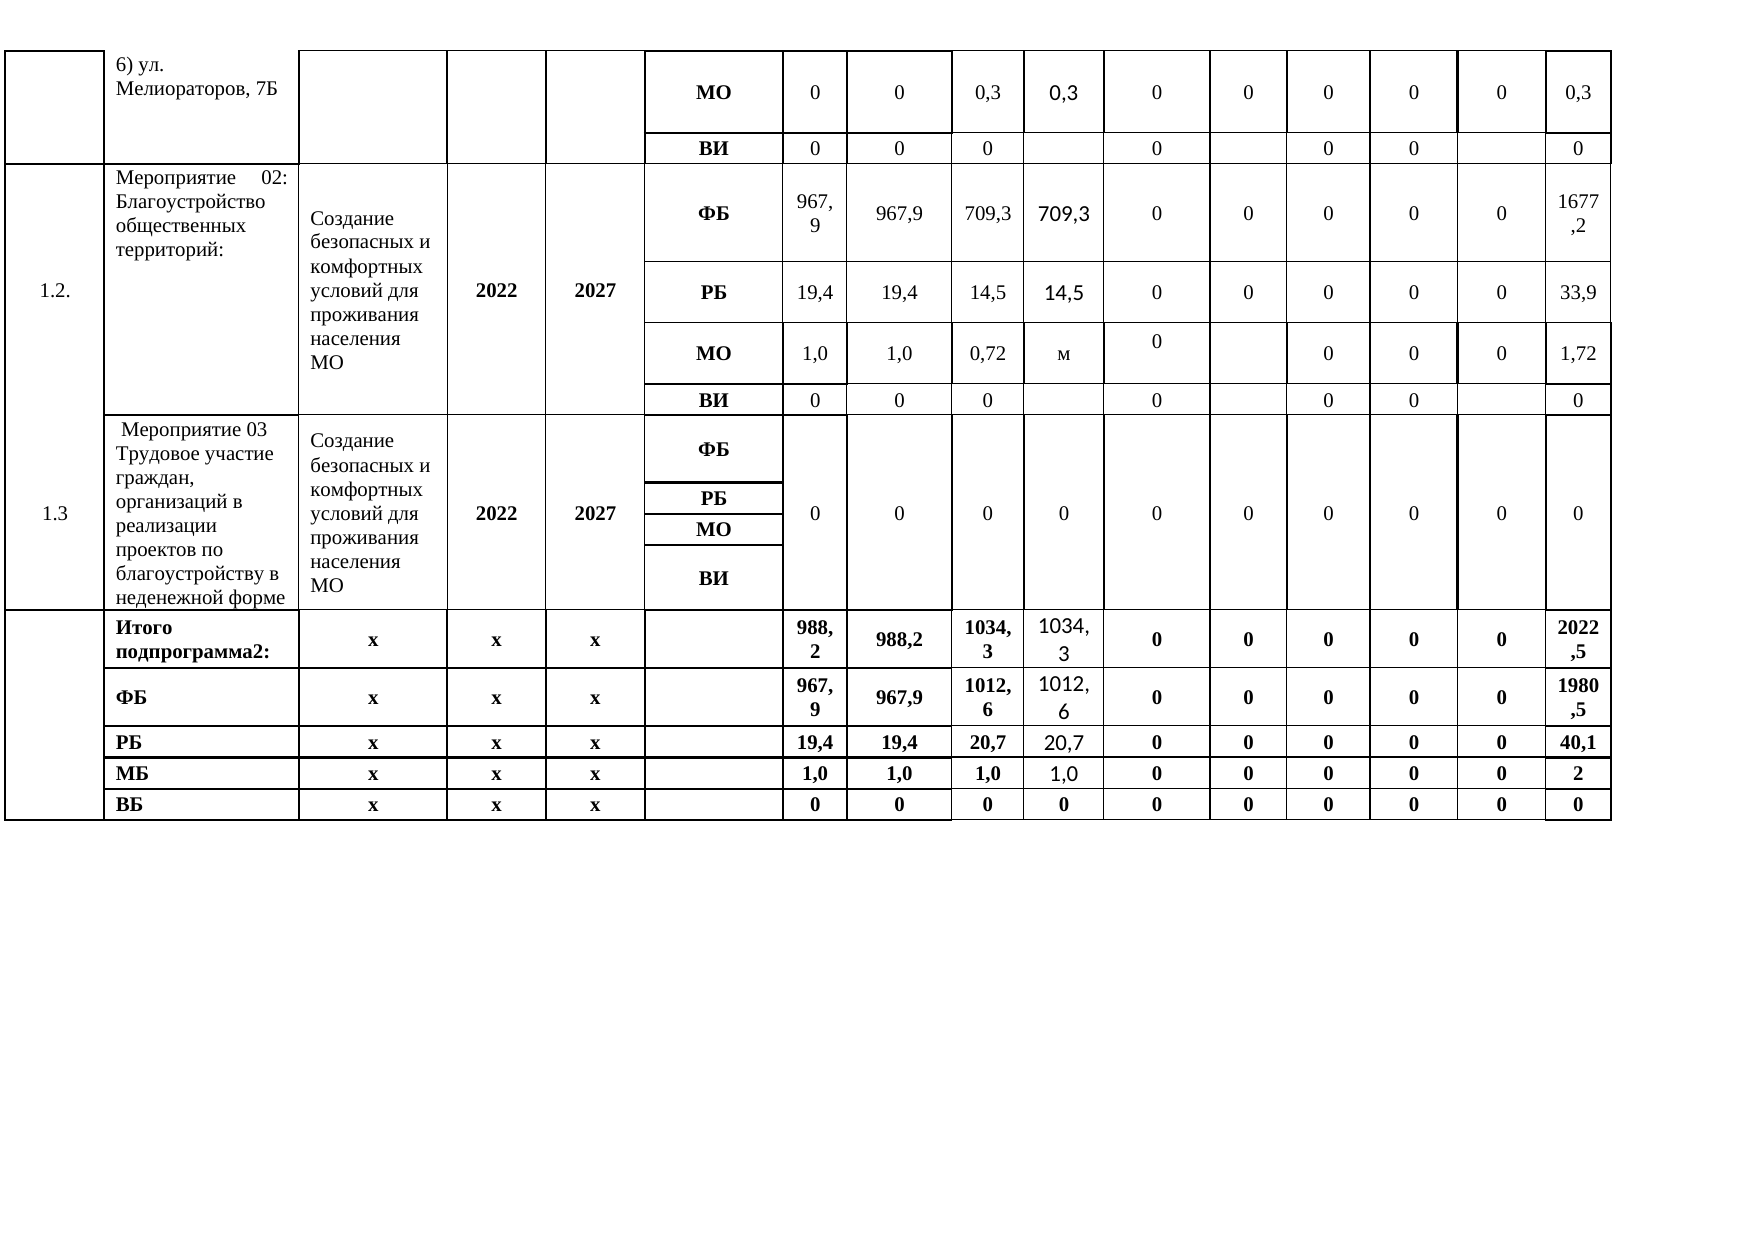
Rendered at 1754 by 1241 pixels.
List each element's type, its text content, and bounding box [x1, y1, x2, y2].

table_cell 0 [1287, 789, 1369, 819]
table_cell [105, 132, 298, 163]
table_cell Мероприятие 03 Трудовое участие граждан, организаций в реализации проектов по благоустройству в неденежной форме [105, 416, 298, 609]
table_cell [105, 383, 298, 414]
table_cell [105, 322, 298, 352]
table_cell [646, 669, 782, 725]
table_cell x [547, 759, 644, 788]
table_cell 0 [847, 384, 951, 414]
table_cell 0 [953, 415, 1023, 609]
table_cell 0 [1287, 262, 1369, 322]
table_cell 14,5 [952, 262, 1023, 322]
table_cell [1211, 133, 1286, 163]
table_cell 0 [1104, 789, 1209, 819]
table_cell 0 [784, 52, 846, 132]
table_cell 0 [784, 385, 846, 414]
table_cell 0 [1104, 610, 1209, 667]
table_cell ВИ [645, 385, 782, 414]
table_cell 0 [1287, 758, 1369, 788]
table_cell МО [645, 515, 782, 544]
table_cell 0 [1371, 51, 1456, 132]
table_cell 20,7 [1024, 726, 1103, 756]
table_cell 967,9 [847, 164, 951, 261]
table_cell 0 [1459, 415, 1545, 609]
table_cell x [448, 669, 545, 725]
table_cell [1458, 384, 1545, 414]
table_cell 0 [1287, 726, 1369, 756]
table_cell 2027 [546, 164, 644, 414]
table_cell x [300, 669, 446, 725]
table_cell 0 [952, 133, 1023, 163]
table_cell 0 [784, 790, 846, 819]
table_cell x [300, 727, 446, 756]
table_cell 19,4 [848, 727, 951, 756]
table_cell ФБ [645, 416, 782, 481]
table_cell 0 [1104, 384, 1209, 414]
table_cell 0 [1287, 668, 1369, 725]
table_cell 2022 [448, 164, 545, 414]
table_cell 1012,6 [1024, 668, 1103, 725]
table_cell [1024, 384, 1103, 414]
table_cell 0 [1104, 164, 1209, 261]
table_cell 0 [784, 134, 846, 163]
table_cell x [547, 669, 644, 725]
table_cell 988,2 [848, 611, 951, 667]
table_cell 0 [952, 384, 1023, 414]
table_cell 0 [1105, 51, 1209, 132]
table_cell 1012,6 [952, 668, 1023, 725]
table_cell 967,9 [848, 669, 951, 725]
table_cell 0 [1458, 668, 1545, 725]
table_cell 0 [952, 789, 1023, 819]
table_cell 0 [1371, 262, 1457, 322]
table_cell 0 [1371, 668, 1457, 725]
table_cell x [547, 610, 644, 667]
table_cell Создание безопасных и комфортных условий для проживания населения МО [299, 164, 447, 414]
table_cell [105, 352, 298, 383]
table_cell 709,3 [1024, 164, 1103, 261]
table_cell ВИ [646, 134, 782, 163]
table_cell 0 [1458, 789, 1545, 819]
table_cell x [547, 727, 644, 756]
table_cell ВИ [645, 546, 782, 609]
table_cell 0 [1105, 323, 1209, 383]
table_cell 0 [1211, 789, 1286, 819]
table_cell [105, 261, 298, 291]
table_cell 14,5 [1024, 262, 1103, 322]
table_cell 0 [848, 52, 951, 132]
table_cell 2022 [448, 415, 545, 609]
table_cell 0 [1459, 323, 1545, 383]
table_cell 0 [1459, 51, 1545, 132]
table_cell x [448, 759, 545, 788]
table_cell 0 [1458, 262, 1545, 322]
table_cell [300, 51, 446, 163]
table_cell 0 [1104, 726, 1209, 756]
table_cell 0 [1211, 726, 1286, 756]
table_cell 0 [1287, 164, 1369, 261]
table_cell 1,0 [784, 323, 846, 383]
table_cell 19,4 [847, 262, 951, 322]
table_cell [1458, 133, 1545, 163]
table_cell Создание безопасных и комфортных условий для проживания населения МО [299, 415, 447, 609]
table_cell РБ [645, 262, 782, 322]
table_cell ВБ [105, 790, 298, 819]
table_cell 0 [1546, 385, 1610, 414]
table_cell 967,9 [784, 669, 846, 725]
table_cell 1,72 [1547, 323, 1610, 383]
table_cell 0 [1371, 164, 1457, 261]
table_cell 0 [1211, 164, 1286, 261]
table_cell 0 [848, 134, 951, 163]
table_cell 0 [1371, 133, 1457, 163]
table_cell 0 [1546, 790, 1610, 819]
table_cell 0 [1371, 726, 1457, 756]
table_cell 1980,5 [1546, 669, 1610, 725]
table_cell [1211, 384, 1286, 414]
table_cell [448, 51, 545, 163]
table_cell 1,0 [952, 758, 1023, 788]
table_cell Мероприятие 02: Благоустройство общественных территорий: [105, 165, 298, 261]
table_cell 0 [1547, 416, 1610, 609]
table_cell 2027 [546, 415, 644, 609]
table_cell [646, 759, 782, 788]
table_cell 0 [1211, 262, 1286, 322]
table_cell 0 [848, 415, 951, 609]
table_cell 0 [1211, 415, 1286, 609]
table_cell 1.2. [6, 165, 103, 414]
table_cell м [1025, 323, 1103, 383]
table_cell 1034,3 [952, 610, 1023, 667]
table_cell 0,3 [953, 51, 1023, 132]
table_cell РБ [105, 727, 298, 756]
table_cell x [300, 759, 446, 788]
table_cell МО [645, 323, 782, 383]
table_cell 0 [1458, 758, 1545, 788]
table_cell 1.3 [6, 414, 103, 609]
table_cell МО [646, 52, 782, 132]
table_cell x [448, 727, 545, 756]
table_cell 40,1 [1546, 727, 1610, 756]
table_cell x [300, 790, 446, 819]
table_cell 988,2 [784, 611, 846, 667]
table_cell 709,3 [952, 164, 1023, 261]
table_cell 0 [1371, 610, 1457, 667]
table_cell 1,0 [1024, 758, 1103, 788]
table_cell [1211, 323, 1286, 383]
table_cell 0 [1211, 610, 1286, 667]
table_cell 0 [1211, 668, 1286, 725]
table_cell ФБ [105, 669, 298, 725]
table_cell 0 [1211, 51, 1286, 132]
table_cell 0 [1288, 415, 1369, 609]
table_cell [547, 51, 644, 163]
table_cell 2022,5 [1546, 611, 1610, 667]
table_cell 0,72 [953, 323, 1023, 383]
table_cell 0 [1371, 758, 1457, 788]
table_cell 0 [1371, 789, 1457, 819]
table_cell 0 [1458, 726, 1545, 756]
table_cell [105, 291, 298, 322]
table_cell 0 [1024, 789, 1103, 819]
table_cell 33,9 [1546, 262, 1610, 322]
table_cell 6) ул. Мелиораторов, 7Б [105, 50, 298, 100]
table_cell 1034,3 [1024, 610, 1103, 667]
table_cell 0 [1104, 133, 1209, 163]
table_cell РБ [645, 484, 782, 513]
table_cell 0 [1546, 134, 1610, 163]
table_cell [646, 790, 782, 819]
table_cell 0 [1287, 384, 1369, 414]
table_cell 0 [1371, 415, 1456, 609]
table_cell 0 [1104, 668, 1209, 725]
table_cell 0,3 [1025, 51, 1103, 132]
table_cell 19,4 [783, 262, 846, 322]
table_cell 0 [1104, 262, 1209, 322]
table_cell 0 [1211, 758, 1286, 788]
table_cell 19,4 [784, 727, 846, 756]
table_cell 1,0 [848, 759, 951, 788]
table_cell 0 [848, 790, 951, 819]
table_cell Итого подпрограмма2: [105, 611, 298, 667]
table_cell МБ [105, 759, 298, 788]
table_cell 0,3 [1547, 52, 1610, 132]
table_cell [646, 727, 782, 756]
table_cell x [300, 610, 446, 667]
table_cell 0 [1104, 758, 1209, 788]
table_cell ФБ [645, 164, 782, 261]
table_cell 0 [1287, 610, 1369, 667]
table_cell 0 [1371, 323, 1456, 383]
table_cell 0 [1025, 415, 1103, 609]
table_cell 20,7 [952, 726, 1023, 756]
table_cell 0 [1288, 323, 1369, 383]
table_cell [105, 100, 298, 132]
table_cell 0 [784, 416, 846, 609]
table_cell 1,0 [784, 759, 846, 788]
table_cell 0 [1105, 415, 1209, 609]
table_cell 1677,2 [1546, 164, 1610, 261]
table_cell 0 [1287, 133, 1369, 163]
table_cell 1,0 [848, 323, 951, 383]
table_cell [6, 611, 103, 819]
table_cell 967,9 [783, 164, 846, 261]
table_cell x [448, 610, 545, 667]
table_cell 2 [1546, 759, 1610, 788]
table_cell 0 [1458, 164, 1545, 261]
table_cell 0 [1458, 610, 1545, 667]
table_cell [1024, 133, 1103, 163]
table_cell 0 [1371, 384, 1457, 414]
table_cell x [547, 790, 644, 819]
table_cell [646, 611, 782, 667]
table_cell x [448, 790, 545, 819]
table_cell [6, 52, 103, 163]
table_cell 0 [1288, 51, 1369, 132]
